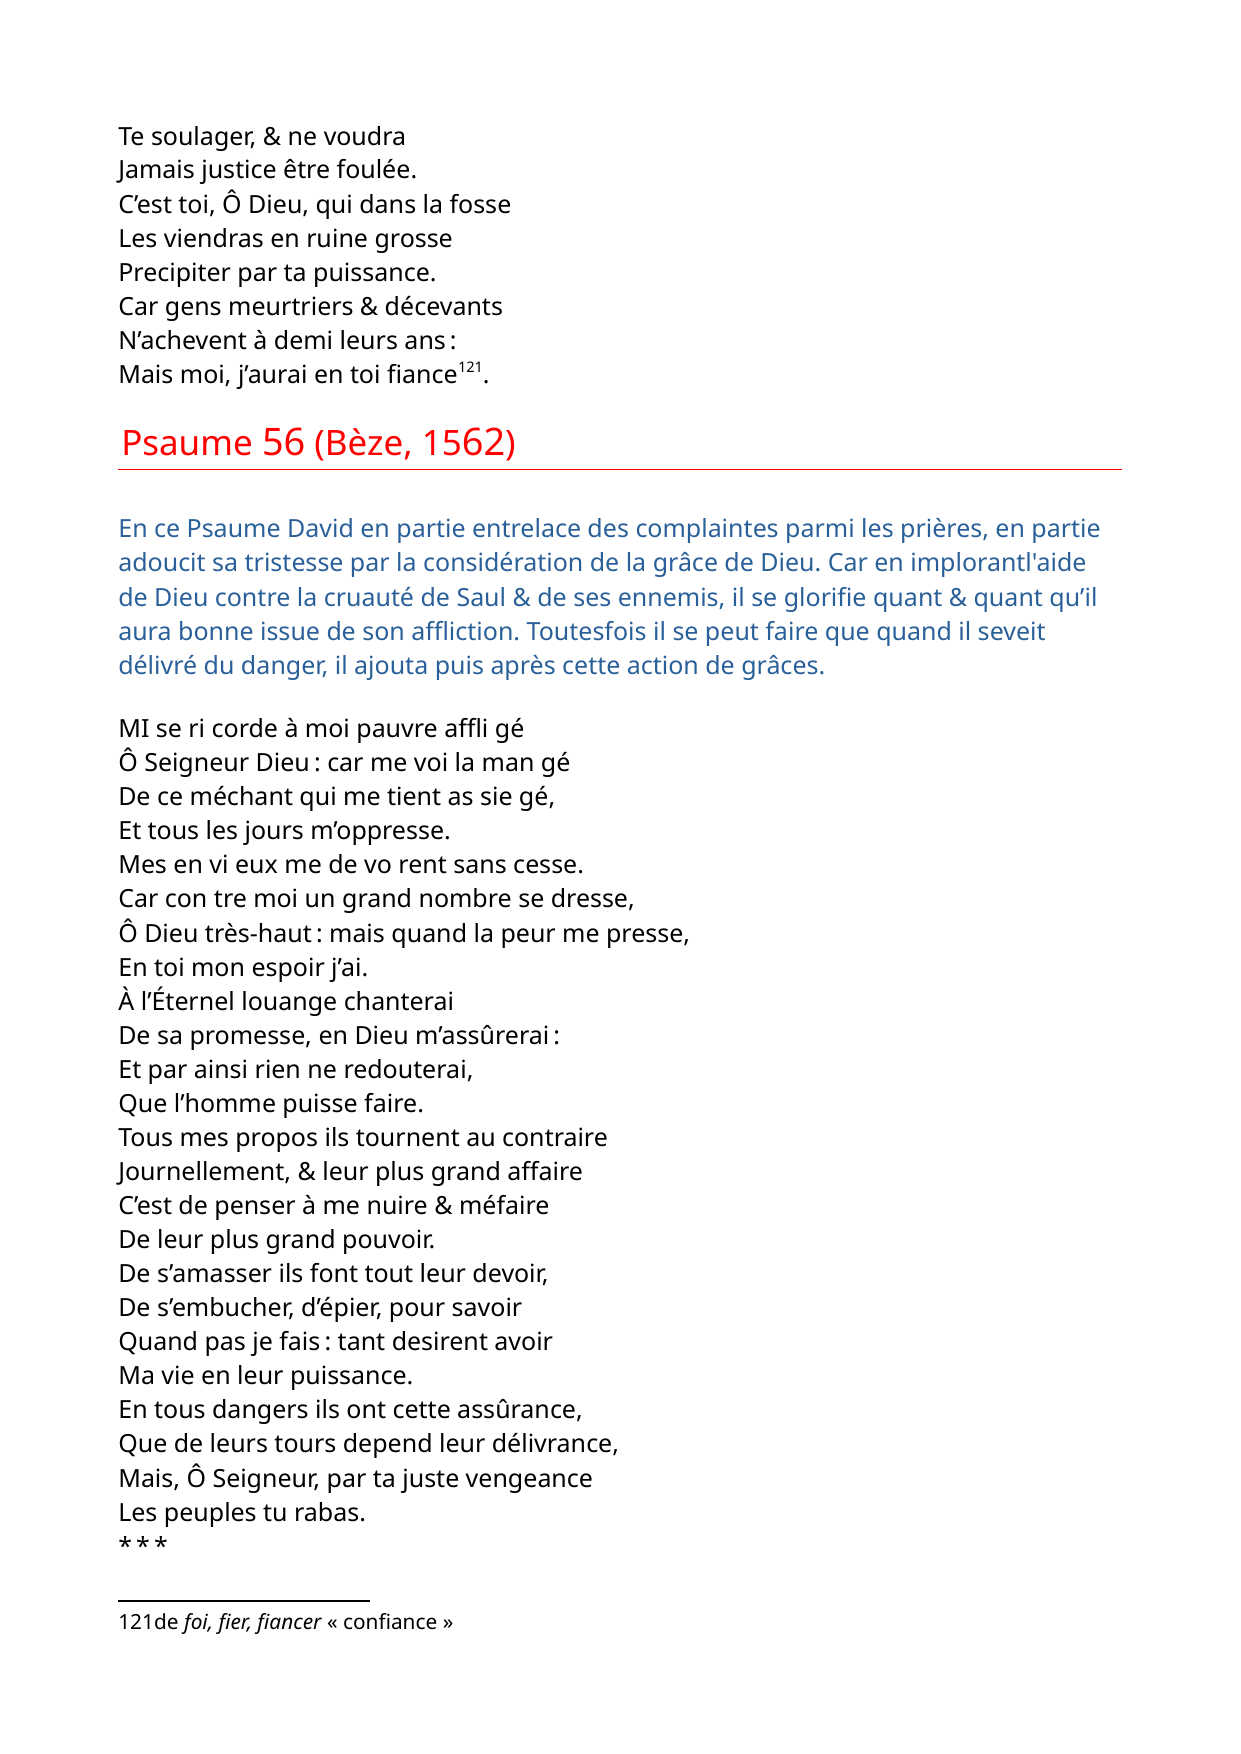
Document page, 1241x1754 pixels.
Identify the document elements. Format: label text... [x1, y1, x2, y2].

text Jamais justice être foulée. [118, 152, 1122, 186]
text C’est de penser à me nuire & méfaire [118, 1188, 1122, 1222]
text Mais, Ô Seigneur, par ta juste vengeance [118, 1460, 1122, 1494]
text Car con tre moi un grand nombre se dresse, [118, 881, 1122, 915]
text Que l’homme puisse faire. [118, 1086, 1122, 1119]
text En ce Psaume David en partie entrelace des complaintes parmi les prières, en partie adoucit sa tristesse par la considération de la grâce de Dieu. Car en implorantl'aide de Dieu contre la cruauté de Saul & de ses ennemis, il se glorifie quant & quant qu’il aura bonne issue de son affliction. Toutesfois il se peut faire que quand il seveit délivré du danger, il ajouta puis après cette action de grâces. [118, 511, 1122, 681]
text Ô Seigneur Dieu : car me voi la man gé [118, 745, 1122, 779]
text Te soulager, & ne voudra [118, 118, 1122, 152]
text Les viendras en ruine grosse [118, 220, 1122, 254]
text En toi mon espoir j’ai. [118, 949, 1122, 983]
text En tous dangers ils ont cette assûrance, [118, 1392, 1122, 1426]
text De ce méchant qui me tient as sie gé, [118, 779, 1122, 813]
text Mais moi, j’aurai en toi fiance. [118, 357, 1122, 391]
subtitle Psaume 56 (Bèze, 1562) [118, 411, 1122, 469]
text De sa promesse, en Dieu m’assûrerai : [118, 1017, 1122, 1051]
text de foi, fier, fiancer « confiance » [118, 1607, 1122, 1636]
text À l’Éternel louange chanterai [118, 983, 1122, 1017]
text Et par ainsi rien ne redouterai, [118, 1051, 1122, 1086]
text De s’embucher, d’épier, pour savoir [118, 1290, 1122, 1324]
text * * * [118, 1528, 1122, 1562]
text Ô Dieu très-haut : mais quand la peur me presse, [118, 915, 1122, 949]
text Precipiter par ta puissance. [118, 254, 1122, 288]
text Journellement, & leur plus grand affaire [118, 1154, 1122, 1188]
text Car gens meurtriers & décevants [118, 288, 1122, 322]
text Tous mes propos ils tournent au contraire [118, 1119, 1122, 1154]
text MI se ri corde à moi pauvre affli gé [118, 711, 1122, 745]
text Que de leurs tours depend leur délivrance, [118, 1426, 1122, 1460]
text N’achevent à demi leurs ans : [118, 322, 1122, 357]
text Ma vie en leur puissance. [118, 1358, 1122, 1392]
text De leur plus grand pouvoir. [118, 1222, 1122, 1256]
text De s’amasser ils font tout leur devoir, [118, 1256, 1122, 1290]
text Mes en vi eux me de vo rent sans cesse. [118, 847, 1122, 881]
text C’est toi, Ô Dieu, qui dans la fosse [118, 186, 1122, 220]
text Et tous les jours m’oppresse. [118, 813, 1122, 847]
text Les peuples tu rabas. [118, 1494, 1122, 1528]
text Quand pas je fais : tant desirent avoir [118, 1324, 1122, 1358]
